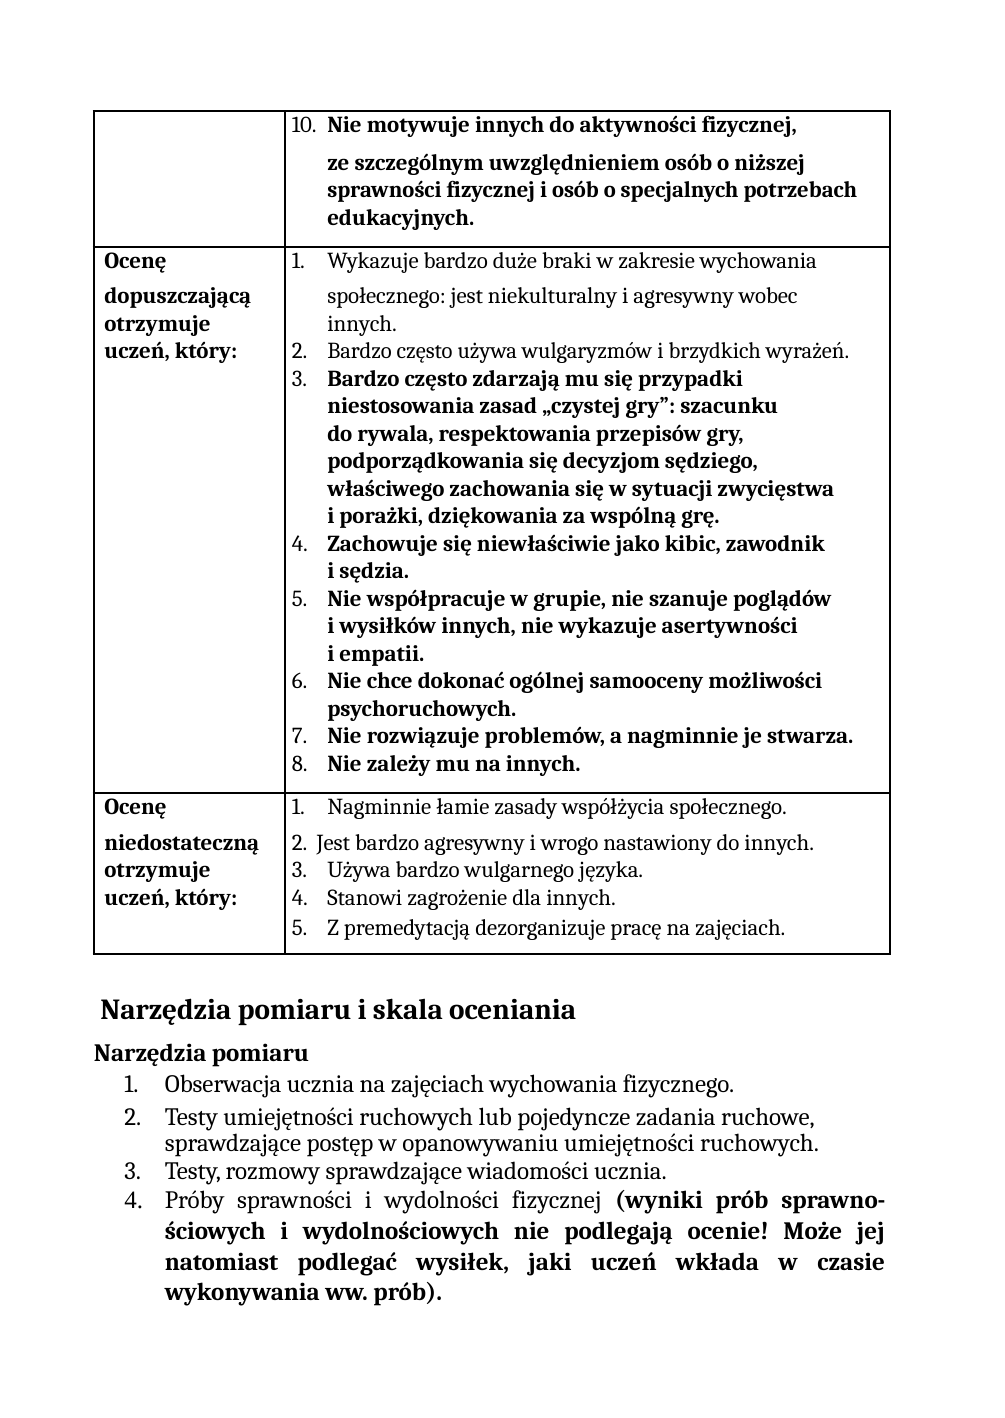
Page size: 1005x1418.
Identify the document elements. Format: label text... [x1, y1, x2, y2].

table_cell [95, 781, 284, 792]
table_cell [95, 586, 284, 613]
table_cell [286, 448, 325, 476]
table_cell [325, 235, 889, 246]
table_cell [286, 696, 325, 723]
table_cell [95, 915, 284, 941]
table_cell Używa bardzo wulgarnego języka. [325, 857, 889, 884]
table_cell [95, 641, 284, 668]
table_cell psychoruchowych. [325, 696, 889, 723]
table_header Nie motywuje innych do aktywności fizycznej, [325, 112, 889, 150]
table_cell [95, 531, 284, 558]
table_cell 3. [286, 857, 325, 884]
table_cell 1. [286, 248, 325, 283]
table_cell Nie zależy mu na innych. [325, 751, 889, 781]
table_cell ze szczególnym uwzględnieniem osób o niższej [325, 150, 889, 177]
table_cell innych. [325, 311, 889, 338]
table_cell [95, 751, 284, 781]
table_cell Ocenę [95, 248, 284, 283]
table_cell 8. [286, 751, 325, 781]
table_cell [95, 723, 284, 751]
list Próby sprawności i wydolności fizycznej (wyniki prób sprawno- ściowych i wydolnościowych nie podlegają ocenie! Może jej natomiast podlegać wysiłek, jaki uczeń wkłada w czasie wykonywania ww. prób). [124, 1185, 886, 1307]
table_cell i empatii. [325, 641, 889, 668]
table_cell 3. [286, 366, 325, 393]
table_cell i porażki, dziękowania za wspólną grę. [325, 503, 889, 531]
table_cell Nie współpracuje w grupie, nie szanuje poglądów [325, 586, 889, 613]
table_cell [286, 235, 325, 246]
table_cell [286, 393, 325, 421]
table_cell 5. [286, 915, 325, 941]
table_cell otrzymuje [95, 857, 284, 884]
table_cell [95, 476, 284, 503]
table_cell 2. [286, 338, 325, 366]
table_cell [286, 613, 325, 641]
table_cell [286, 205, 325, 235]
table_cell [95, 448, 284, 476]
table_cell [95, 668, 284, 696]
table_cell i sędzia. [325, 558, 889, 586]
table_cell [95, 503, 284, 531]
table_cell 2. Jest bardzo agresywny i wrogo nastawiony do innych. [286, 830, 889, 857]
table_cell [286, 421, 325, 448]
table_cell właściwego zachowania się w sytuacji zwycięstwa [325, 476, 889, 503]
table_cell Nie chce dokonać ogólnej samooceny możliwości [325, 668, 889, 696]
table_cell 1. [286, 794, 325, 829]
table_cell sprawności fizycznej i osób o specjalnych potrzebach [325, 177, 889, 205]
table_cell [325, 941, 889, 953]
list Testy umiejętności ruchowych lub pojedyncze zadania ruchowe, sprawdzające postęp w opanowywaniu umiejętności ruchowych. [124, 1104, 886, 1158]
text Narzędzia pomiaru [94, 1039, 886, 1067]
table_cell niedostateczną [95, 830, 284, 857]
table_cell [286, 781, 325, 792]
table_cell niestosowania zasad „czystej gry”: szacunku [325, 393, 889, 421]
table_cell [286, 941, 325, 953]
table_cell edukacyjnych. [325, 205, 889, 235]
table_cell uczeń, który: [95, 338, 284, 366]
table_cell i wysiłków innych, nie wykazuje asertywności [325, 613, 889, 641]
list Testy, rozmowy sprawdzające wiadomości ucznia. [124, 1158, 886, 1185]
table_cell Zachowuje się niewłaściwie jako kibic, zawodnik [325, 531, 889, 558]
table_cell 7. [286, 723, 325, 751]
table_cell [286, 150, 325, 177]
table_cell [286, 311, 325, 338]
table_cell [286, 476, 325, 503]
table_cell Nagminnie łamie zasady współżycia społecznego. [325, 794, 889, 829]
table_cell [286, 558, 325, 586]
table_cell uczeń, który: [95, 885, 284, 915]
table_cell 4. [286, 531, 325, 558]
table_cell Ocenę [95, 794, 284, 829]
table_cell Wykazuje bardzo duże braki w zakresie wychowania [325, 248, 889, 283]
table_cell do rywala, respektowania przepisów gry, [325, 421, 889, 448]
table_cell [325, 781, 889, 792]
table_cell [95, 205, 284, 235]
table_header [95, 112, 284, 150]
table_cell [95, 558, 284, 586]
table_cell [95, 941, 284, 953]
table_cell Bardzo często zdarzają mu się przypadki [325, 366, 889, 393]
table_cell [286, 641, 325, 668]
table_cell [286, 177, 325, 205]
table_cell 6. [286, 668, 325, 696]
table_cell [95, 696, 284, 723]
table_cell [95, 177, 284, 205]
list Obserwacja ucznia na zajęciach wychowania fizycznego. [124, 1070, 886, 1099]
table_cell Nie rozwiązuje problemów, a nagminnie je stwarza. [325, 723, 889, 751]
table_cell [95, 421, 284, 448]
table_cell [95, 613, 284, 641]
table_cell [286, 283, 325, 311]
table_cell 5. [286, 586, 325, 613]
table_cell [95, 366, 284, 393]
table_cell [95, 393, 284, 421]
table_cell Bardzo często używa wulgaryzmów i brzydkich wyrażeń. [325, 338, 889, 366]
table_cell Stanowi zagrożenie dla innych. [325, 885, 889, 915]
table_cell [286, 503, 325, 531]
table_cell [95, 150, 284, 177]
table_cell dopuszczającą [95, 283, 284, 311]
table_cell podporządkowania się decyzjom sędziego, [325, 448, 889, 476]
table_cell społecznego: jest niekulturalny i agresywny wobec [325, 283, 889, 311]
table_header 10. [286, 112, 325, 150]
table_cell 4. [286, 885, 325, 915]
table_cell otrzymuje [95, 311, 284, 338]
table_cell [95, 235, 284, 246]
text Narzędzia pomiaru i skala oceniania [94, 993, 886, 1027]
table_cell Z premedytacją dezorganizuje pracę na zajęciach. [325, 915, 889, 941]
